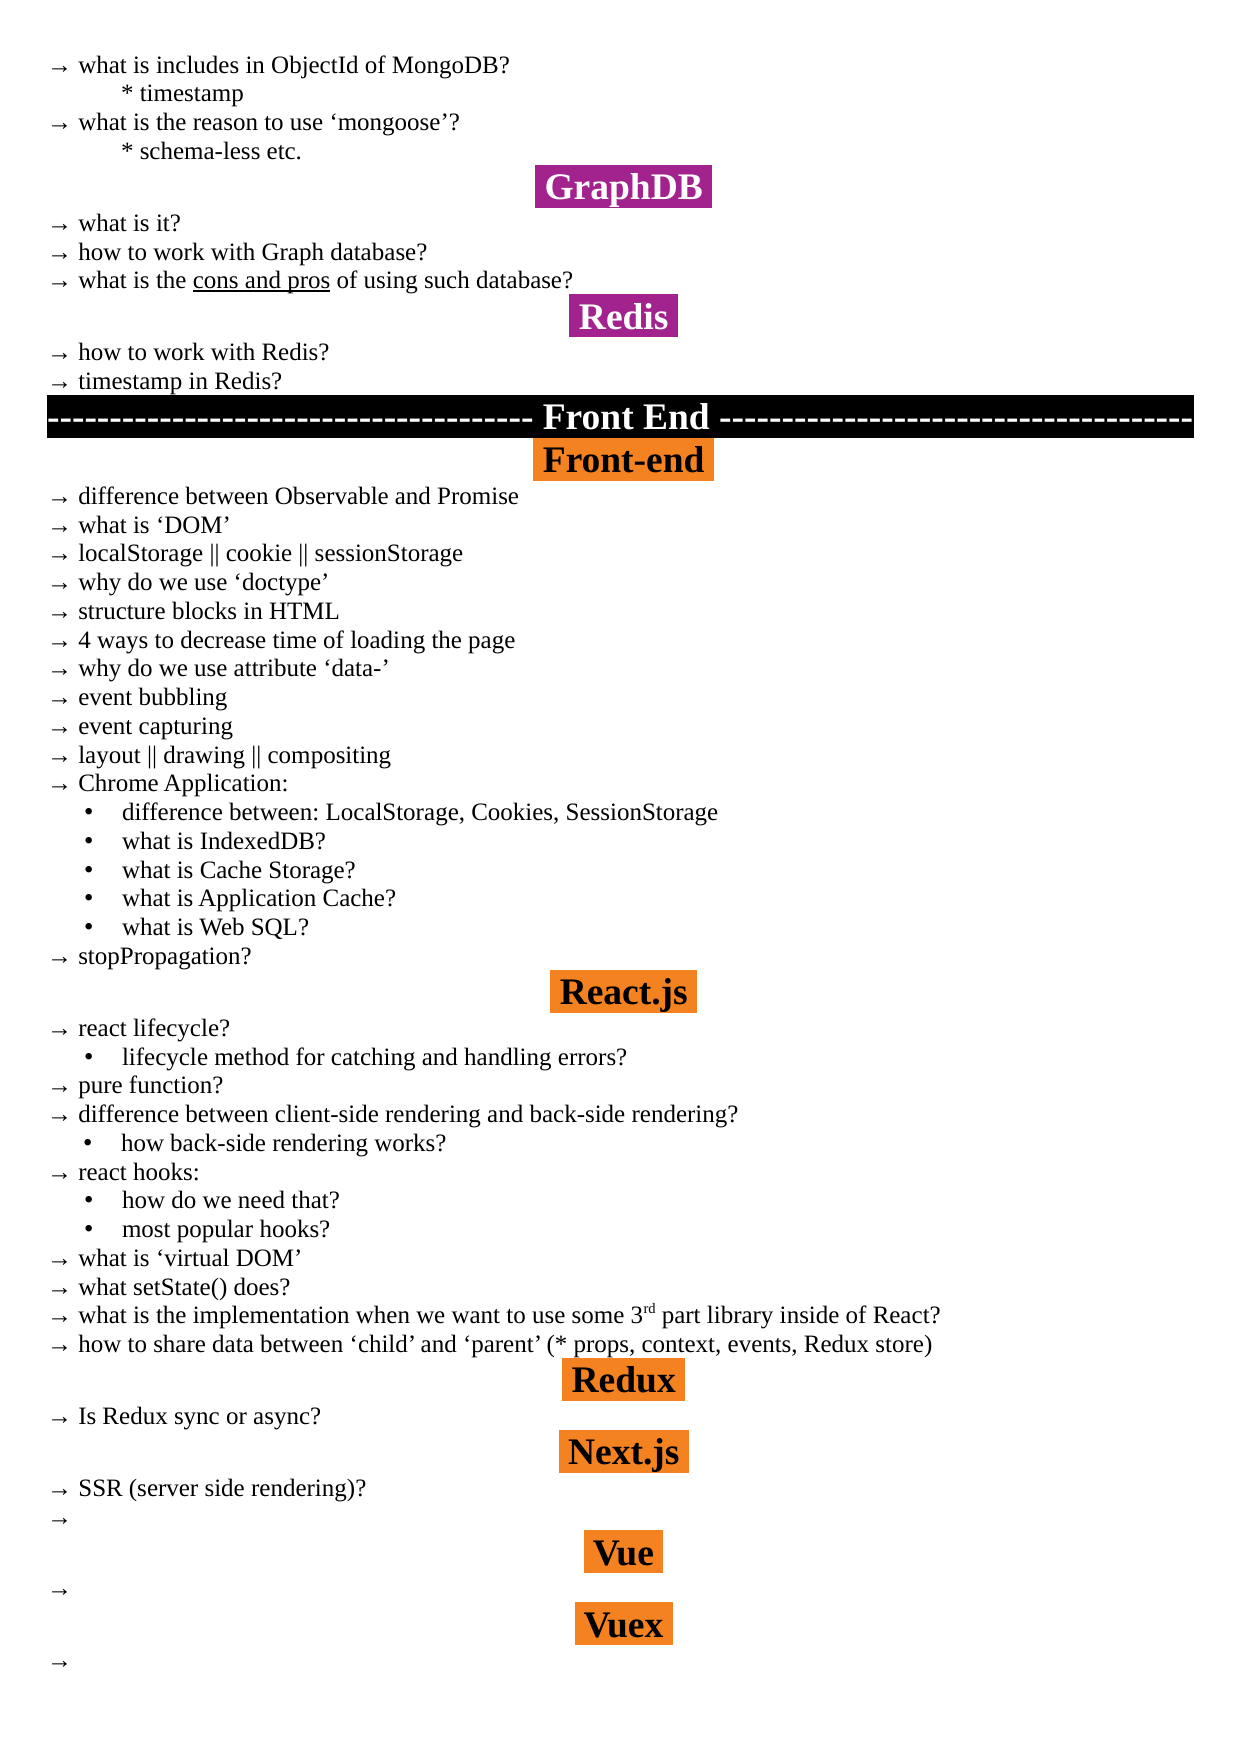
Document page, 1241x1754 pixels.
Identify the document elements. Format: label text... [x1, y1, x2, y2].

text → how to work with Graph database? [47, 237, 1200, 265]
text → what is it? [47, 208, 1200, 237]
text → pure function? [47, 1070, 1200, 1099]
text → [47, 1502, 1200, 1530]
text Redux [47, 1358, 1200, 1401]
text → event capturing [47, 711, 1200, 740]
list what is IndexedDB? [84, 826, 1200, 855]
text → 4 ways to decrease time of loading the page [47, 625, 1200, 653]
text Vuex [47, 1602, 1200, 1645]
text → Chrome Application: [47, 768, 1200, 797]
text * timestamp [47, 78, 1200, 107]
text → what setState() does? [47, 1272, 1200, 1300]
text → [47, 1573, 1200, 1602]
text → what is ‘DOM’ [47, 510, 1200, 538]
text → structure blocks in HTML [47, 596, 1200, 625]
list how back-side rendering works? [83, 1128, 1200, 1157]
text Front-end [47, 438, 1200, 481]
text → how to work with Redis? [47, 337, 1200, 366]
text → what is the cons and pros of using such database? [47, 265, 1200, 294]
text → why do we use attribute ‘data-’ [47, 653, 1200, 682]
text → react lifecycle? [47, 1013, 1200, 1042]
text → react hooks: [47, 1157, 1200, 1185]
text → how to share data between ‘child’ and ‘parent’ (* props, context, events, Redux store) [47, 1329, 1200, 1358]
list what is Web SQL? [84, 912, 1200, 941]
list what is Application Cache? [84, 883, 1200, 912]
text React.js [47, 970, 1200, 1013]
text → event bubbling [47, 682, 1200, 711]
text → localStorage || cookie || sessionStorage [47, 538, 1200, 567]
text → what is the implementation when we want to use some 3rd part library inside of React? [47, 1300, 1200, 1329]
list what is Cache Storage? [84, 855, 1200, 883]
text → layout || drawing || compositing [47, 740, 1200, 768]
text * schema-less etc. [47, 136, 1200, 165]
text → difference between client-side rendering and back-side rendering? [47, 1099, 1200, 1128]
text → what is ‘virtual DOM’ [47, 1243, 1200, 1272]
text → timestamp in Redis? [47, 366, 1200, 395]
text → what is includes in ObjectId of MongoDB? [47, 50, 1200, 78]
text Vue [47, 1530, 1200, 1573]
text Redis [47, 294, 1200, 337]
list difference between: LocalStorage, Cookies, SessionStorage [84, 797, 1200, 826]
list most popular hooks? [84, 1214, 1200, 1243]
text → difference between Observable and Promise [47, 481, 1200, 510]
text --------------------------------------- Front End -------------------------------------- [47, 395, 1200, 438]
text → why do we use ‘doctype’ [47, 567, 1200, 596]
text → Is Redux sync or async? [47, 1401, 1200, 1430]
text → [47, 1645, 1200, 1674]
list lifecycle method for catching and handling errors? [84, 1042, 1200, 1070]
text → what is the reason to use ‘mongoose’? [47, 107, 1200, 136]
list how do we need that? [84, 1185, 1200, 1214]
text → SSR (server side rendering)? [47, 1473, 1200, 1502]
text GraphDB [47, 165, 1200, 208]
text → stopPropagation? [47, 941, 1200, 970]
text Next.js [47, 1430, 1200, 1473]
